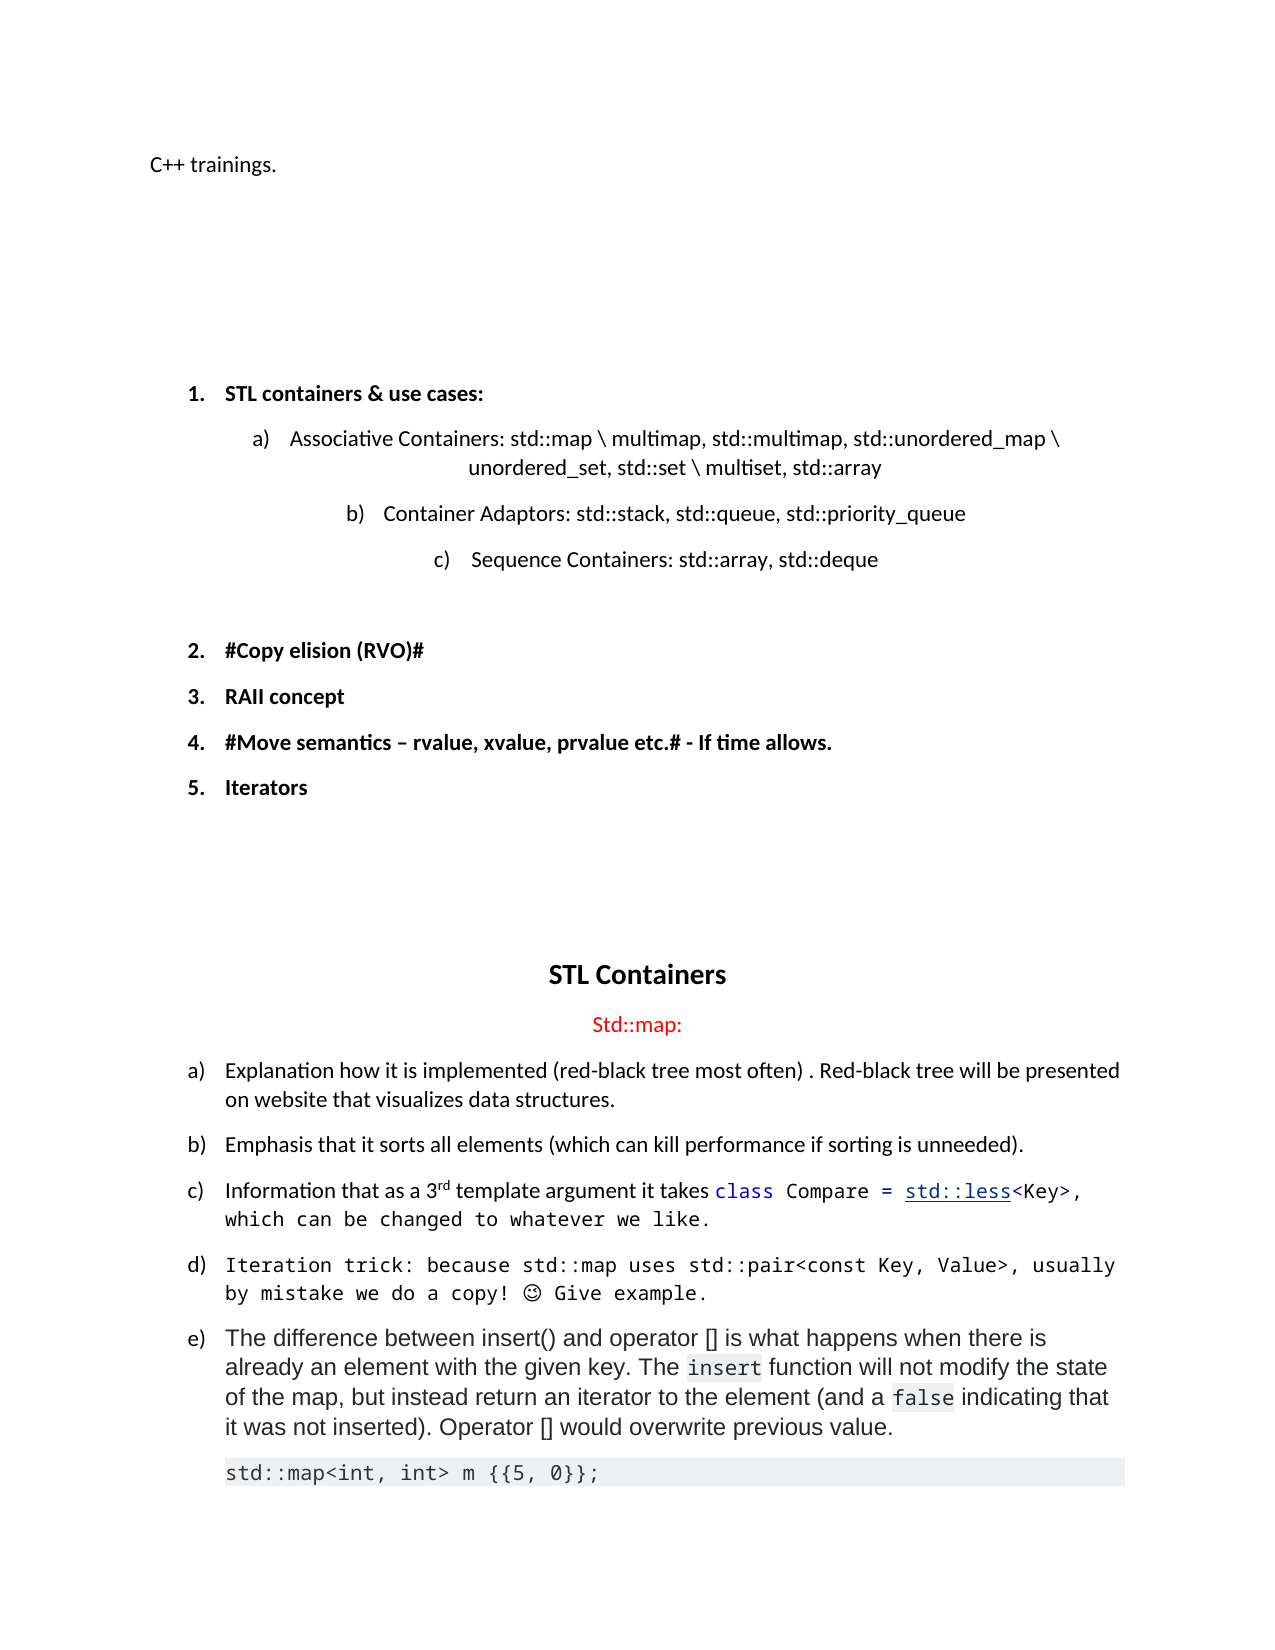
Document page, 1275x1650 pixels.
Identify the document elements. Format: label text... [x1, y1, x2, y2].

list std::map<int, int> m {{5, 0}}; [225, 1458, 1125, 1486]
list Iteration trick: because std::map uses std::pair<const Key, Value>, usually by mistake we do a copy! 😉 Give example. [187, 1250, 1125, 1306]
list #Move semantics – rvalue, xvalue, prvalue etc.# - If time allows. [187, 728, 1125, 756]
list The difference between insert() and operator [] is what happens when there is already an element with the given key. The insert function will not modify the state of the map, but instead return an iterator to the element (and a false indicating that it was not inserted). Operator [] would overwrite previous value. [187, 1324, 1125, 1440]
list #Copy elision (RVO)# [187, 636, 1125, 664]
list Information that as a 3rd template argument it takes class Compare = std::less<Key>, which can be changed to whatever we like. [187, 1176, 1125, 1232]
list Container Adaptors: std::stack, std::queue, std::priority_queue [187, 499, 1125, 527]
text STL Containers [150, 956, 1125, 992]
list Sequence Containers: std::array, std::deque [187, 545, 1125, 573]
list Explanation how it is implemented (red-black tree most often) . Red-black tree will be presented on website that visualizes data structures. [187, 1056, 1125, 1113]
text Std::map: [150, 1010, 1125, 1038]
list RAII concept [187, 682, 1125, 710]
list Associative Containers: std::map \ multimap, std::multimap, std::unordered_map \ unordered_set, std::set \ multiset, std::array [187, 424, 1125, 481]
list Emphasis that it sorts all elements (which can kill performance if sorting is unneeded). [187, 1131, 1125, 1159]
list STL containers & use cases: [187, 379, 1125, 407]
list Iterators [187, 773, 1125, 802]
text C++ trainings. [150, 150, 1125, 178]
